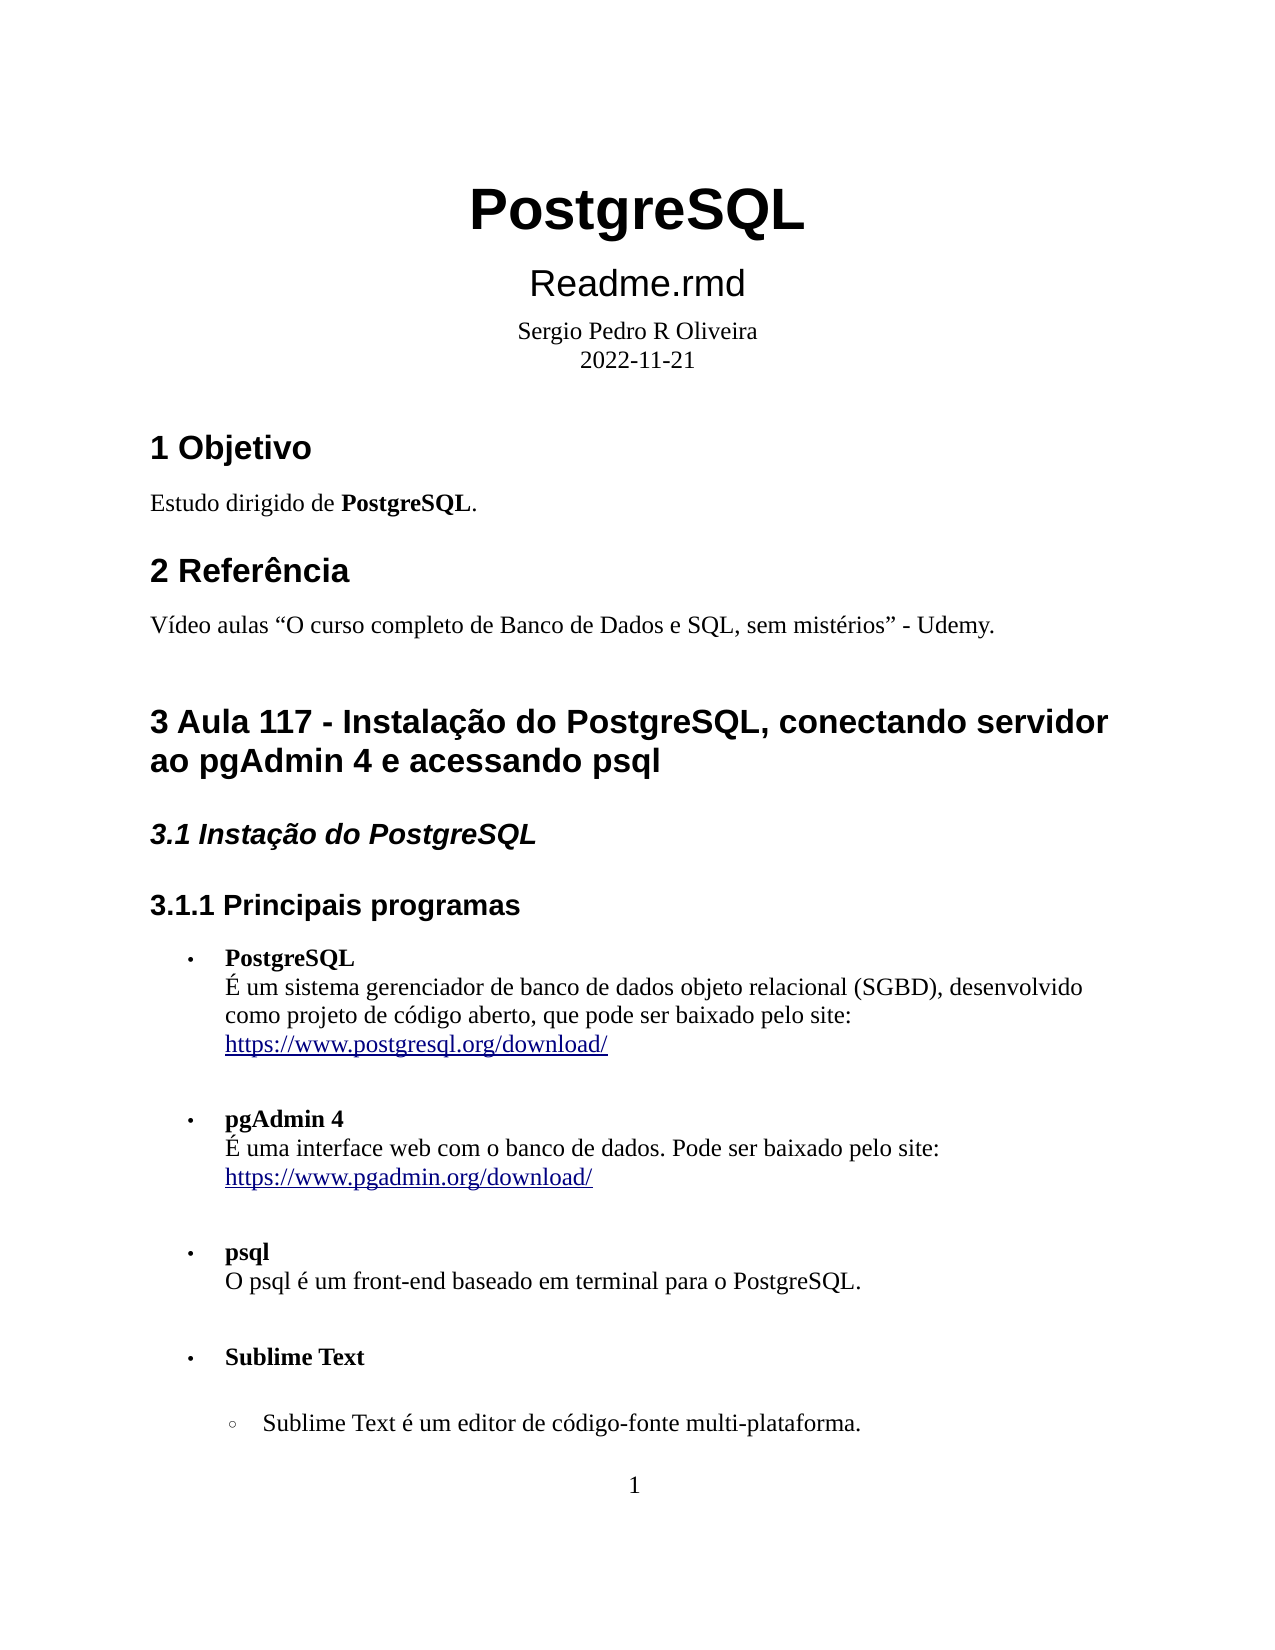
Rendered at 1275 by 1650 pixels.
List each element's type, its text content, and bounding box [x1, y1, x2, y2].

subtitle 3.1 Instação do PostgreSQL [150, 817, 1125, 850]
text Estudo dirigido de PostgreSQL. [150, 488, 1125, 517]
subtitle Readme.rmd [150, 261, 1125, 304]
list Sublime Text é um editor de código-fonte multi-plataforma. [225, 1408, 1125, 1437]
subtitle 1 Objetivo [150, 428, 1125, 466]
subtitle 3 Aula 117 - Instalação do PostgreSQL, conectando servidor ao pgAdmin 4 e acessando psql [150, 702, 1125, 779]
text Sergio Pedro R Oliveira [150, 316, 1125, 345]
text 2022-11-21 [150, 345, 1125, 374]
title PostgreSQL [150, 175, 1125, 242]
list psql O psql é um front-end baseado em terminal para o PostgreSQL. [187, 1237, 1125, 1324]
list Sublime Text [187, 1342, 1125, 1399]
subtitle 2 Referência [150, 551, 1125, 589]
text Vídeo aulas “O curso completo de Banco de Dados e SQL, sem mistérios” - Udemy. [150, 611, 1125, 639]
list PostgreSQL É um sistema gerenciador de banco de dados objeto relacional (SGBD), desenvolvido como projeto de código aberto, que pode ser baixado pelo site: https://www.postgresql.org/download/ [187, 943, 1125, 1087]
subtitle 3.1.1 Principais programas [150, 888, 1125, 921]
list pgAdmin 4 É uma interface web com o banco de dados. Pode ser baixado pelo site: https://www.pgadmin.org/download/ [187, 1104, 1125, 1219]
